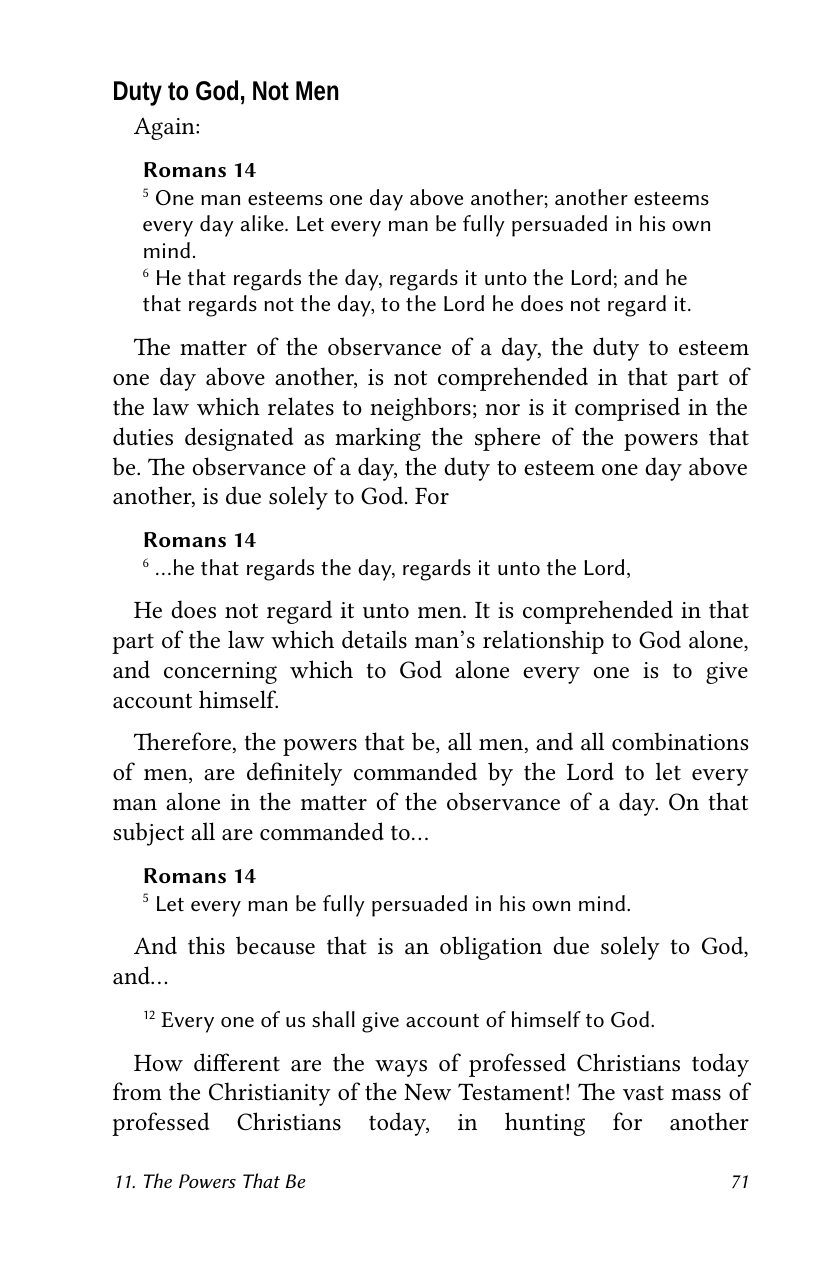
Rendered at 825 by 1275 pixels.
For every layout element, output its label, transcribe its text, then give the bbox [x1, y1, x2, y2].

text Romans 14 [142, 157, 750, 183]
text And this because that is an obligation due solely to God, and… [112, 932, 750, 991]
text Romans 14 [142, 863, 750, 889]
text Romans 14 [142, 527, 750, 553]
text 5 Let every man be fully persuaded in his own mind. [142, 890, 720, 917]
text 5 One man esteems one day above another; another esteems every day alike. Let every man be fully persuaded in his own mind. [142, 184, 720, 264]
text 12 Every one of us shall give account of himself to God. [142, 1007, 720, 1033]
text The matter of the observance of a day, the duty to esteem one day above another, is not comprehended in that part of the law which relates to neighbors; nor is it comprised in the duties designated as marking the sphere of the powers that be. The observance of a day, the duty to esteem one day above another, is due solely to God. For [112, 333, 750, 511]
text He does not regard it unto men. It is comprehended in that part of the law which details man’s relationship to God alone, and concerning which to God alone every one is to give account himself. [112, 597, 750, 715]
subtitle Duty to God, Not Men [112, 75, 750, 106]
text How different are the ways of professed Christians today from the Christianity of the New Testament! The vast mass of professed Christians today, in hunting for another [112, 1048, 750, 1137]
text 6 He that regards the day, regards it unto the Lord; and he that regards not the day, to the Lord he does not regard it. [142, 264, 720, 317]
text 6 ...he that regards the day, regards it unto the Lord, [142, 555, 720, 581]
text Again: [112, 112, 750, 141]
text Therefore, the powers that be, all men, and all combinations of men, are definitely commanded by the Lord to let every man alone in the matter of the observance of a day. On that subject all are commanded to… [112, 728, 750, 846]
